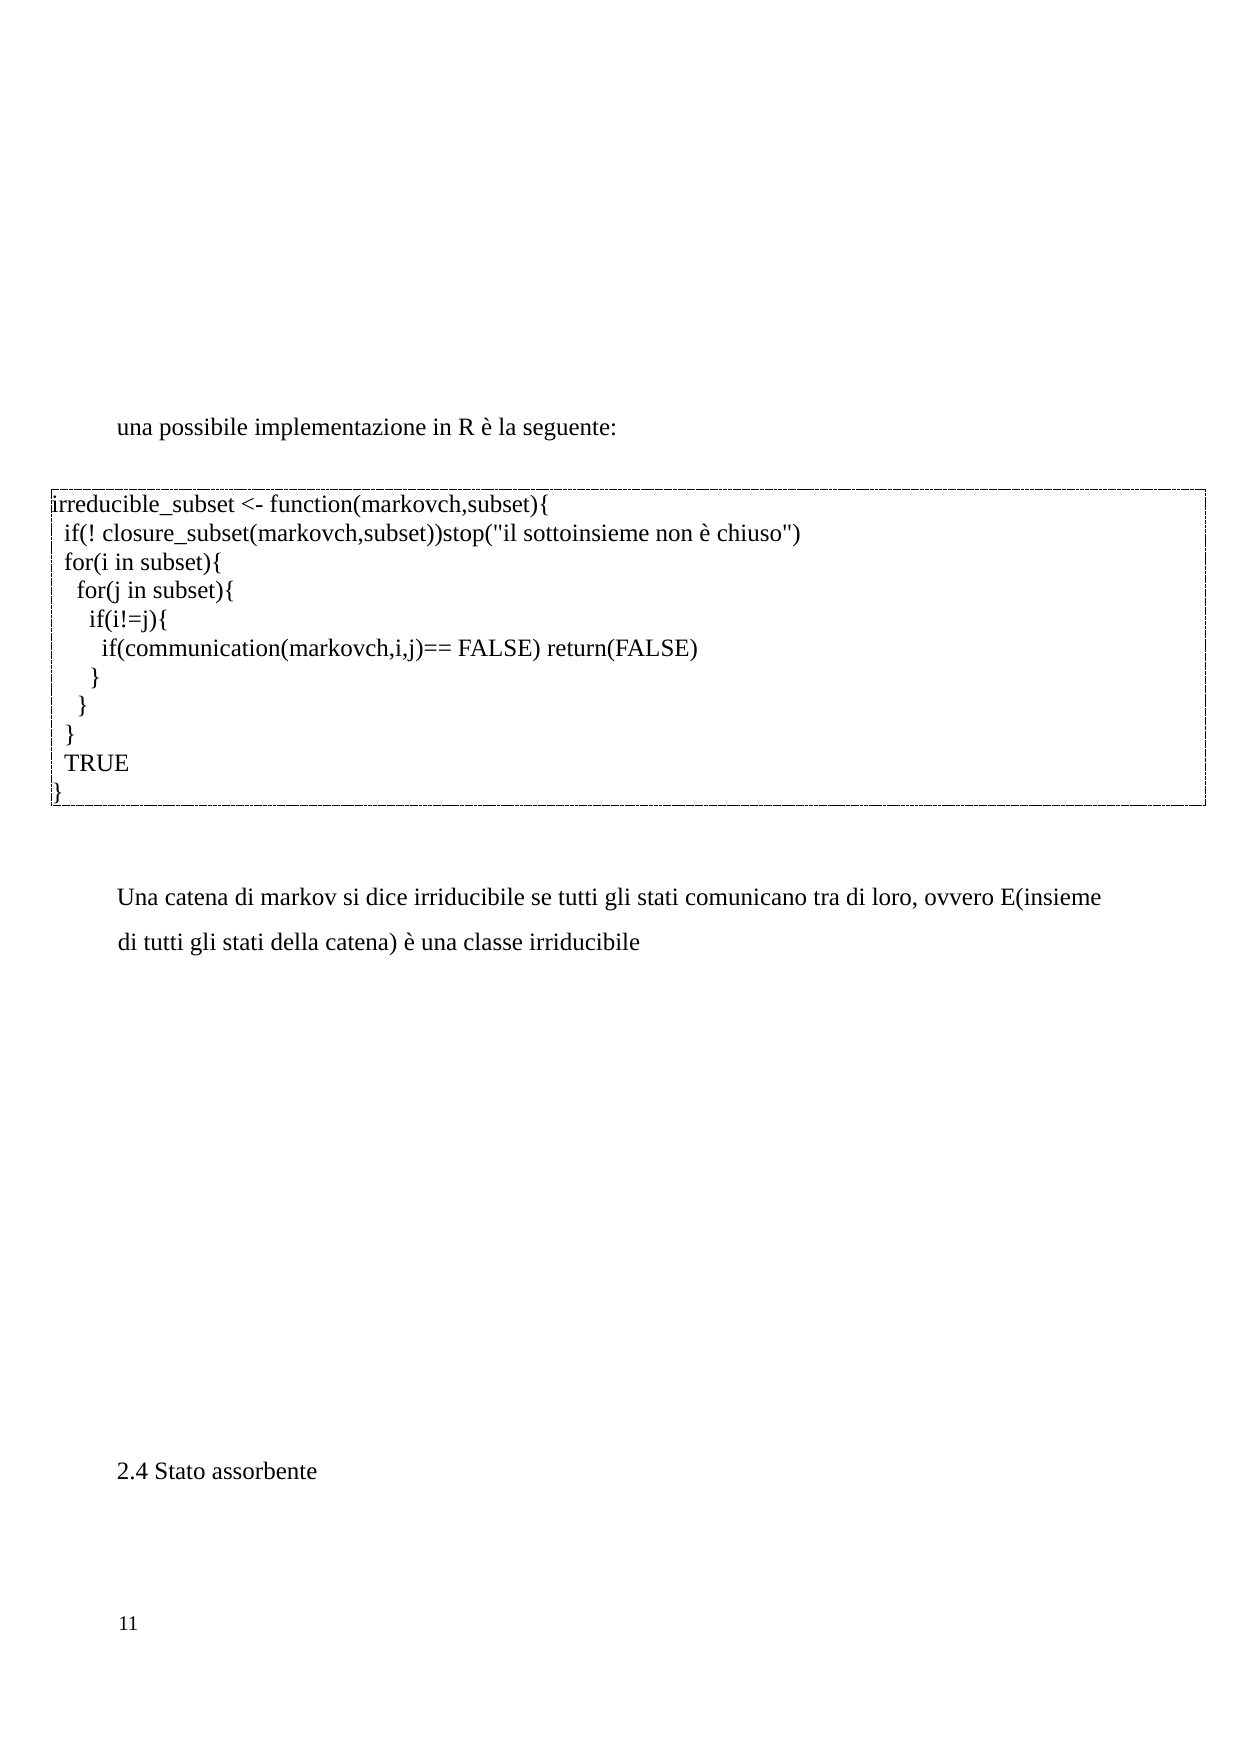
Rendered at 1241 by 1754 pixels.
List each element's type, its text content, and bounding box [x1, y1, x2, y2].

text una possibile implementazione in R è la seguente: [117, 412, 1122, 441]
text Una catena di markov si dice irriducibile se tutti gli stati comunicano tra di loro, ovvero E(insieme di tutti gli stati della catena) è una classe irriducibile [117, 882, 1122, 956]
text 2.4 Stato assorbente [117, 1456, 1122, 1485]
